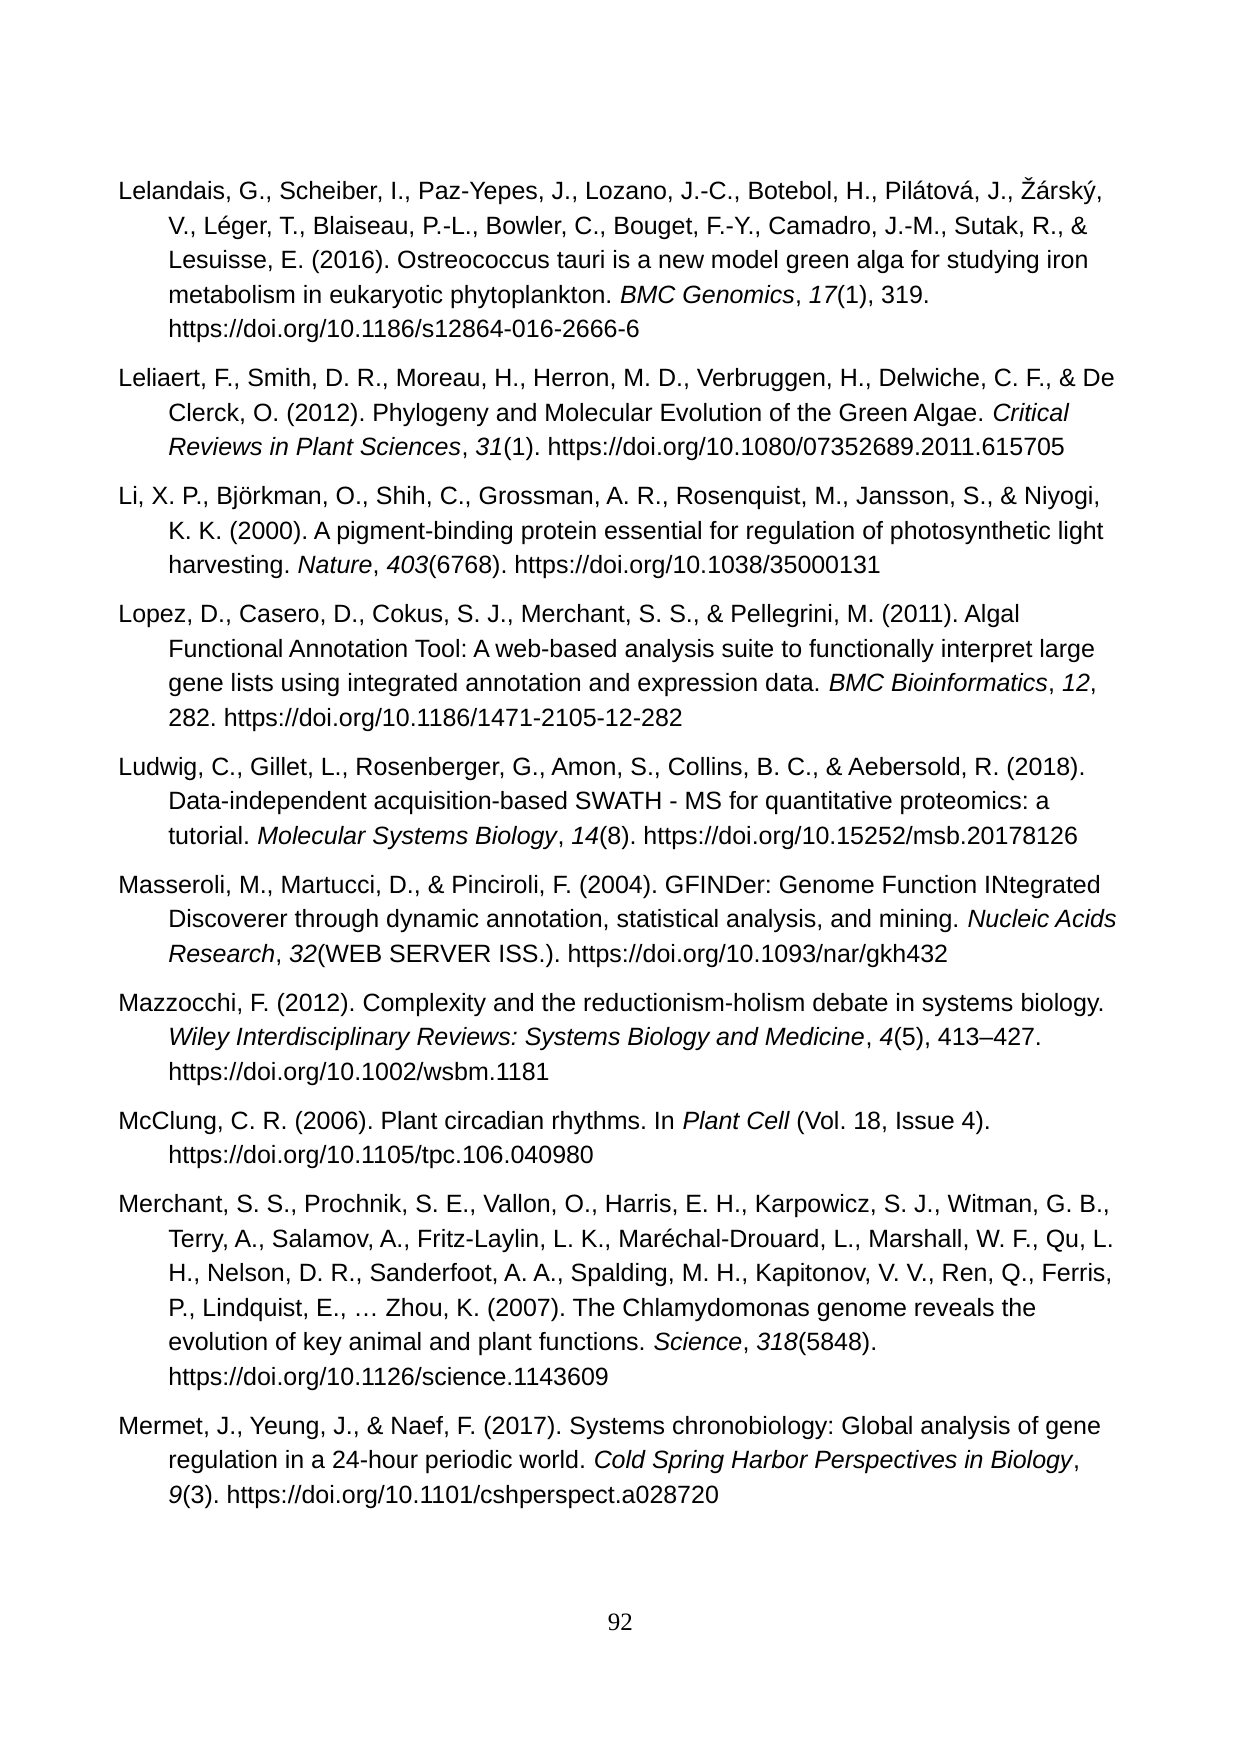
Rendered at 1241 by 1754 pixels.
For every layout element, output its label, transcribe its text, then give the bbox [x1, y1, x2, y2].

text Mazzocchi, F. (2012). Complexity and the reductionism-holism debate in systems biology. Wiley Interdisciplinary Reviews: Systems Biology and Medicine, 4(5), 413–427. https://doi.org/10.1002/wsbm.1181 [118, 988, 1122, 1086]
text Lelandais, G., Scheiber, I., Paz-Yepes, J., Lozano, J.-C., Botebol, H., Pilátová, J., Žárský, V., Léger, T., Blaiseau, P.-L., Bowler, C., Bouget, F.-Y., Camadro, J.-M., Sutak, R., & Lesuisse, E. (2016). Ostreococcus tauri is a new model green alga for studying iron metabolism in eukaryotic phytoplankton. BMC Genomics, 17(1), 319. https://doi.org/10.1186/s12864-016-2666-6 [118, 176, 1122, 343]
text Leliaert, F., Smith, D. R., Moreau, H., Herron, M. D., Verbruggen, H., Delwiche, C. F., & De Clerck, O. (2012). Phylogeny and Molecular Evolution of the Green Algae. Critical Reviews in Plant Sciences, 31(1). https://doi.org/10.1080/07352689.2011.615705 [118, 363, 1122, 461]
text Masseroli, M., Martucci, D., & Pinciroli, F. (2004). GFINDer: Genome Function INtegrated Discoverer through dynamic annotation, statistical analysis, and mining. Nucleic Acids Research, 32(WEB SERVER ISS.). https://doi.org/10.1093/nar/gkh432 [118, 870, 1122, 968]
text Ludwig, C., Gillet, L., Rosenberger, G., Amon, S., Collins, B. C., & Aebersold, R. (2018). Data‐independent acquisition‐based SWATH ‐ MS for quantitative proteomics: a tutorial. Molecular Systems Biology, 14(8). https://doi.org/10.15252/msb.20178126 [118, 752, 1122, 849]
text Merchant, S. S., Prochnik, S. E., Vallon, O., Harris, E. H., Karpowicz, S. J., Witman, G. B., Terry, A., Salamov, A., Fritz-Laylin, L. K., Maréchal-Drouard, L., Marshall, W. F., Qu, L. H., Nelson, D. R., Sanderfoot, A. A., Spalding, M. H., Kapitonov, V. V., Ren, Q., Ferris, P., Lindquist, E., … Zhou, K. (2007). The Chlamydomonas genome reveals the evolution of key animal and plant functions. Science, 318(5848). https://doi.org/10.1126/science.1143609 [118, 1189, 1122, 1391]
text Lopez, D., Casero, D., Cokus, S. J., Merchant, S. S., & Pellegrini, M. (2011). Algal Functional Annotation Tool: A web-based analysis suite to functionally interpret large gene lists using integrated annotation and expression data. BMC Bioinformatics, 12, 282. https://doi.org/10.1186/1471-2105-12-282 [118, 599, 1122, 732]
text McClung, C. R. (2006). Plant circadian rhythms. In Plant Cell (Vol. 18, Issue 4). https://doi.org/10.1105/tpc.106.040980 [118, 1106, 1122, 1169]
text Mermet, J., Yeung, J., & Naef, F. (2017). Systems chronobiology: Global analysis of gene regulation in a 24-hour periodic world. Cold Spring Harbor Perspectives in Biology, 9(3). https://doi.org/10.1101/cshperspect.a028720 [118, 1411, 1122, 1509]
text Li, X. P., Björkman, O., Shih, C., Grossman, A. R., Rosenquist, M., Jansson, S., & Niyogi, K. K. (2000). A pigment-binding protein essential for regulation of photosynthetic light harvesting. Nature, 403(6768). https://doi.org/10.1038/35000131 [118, 481, 1122, 579]
